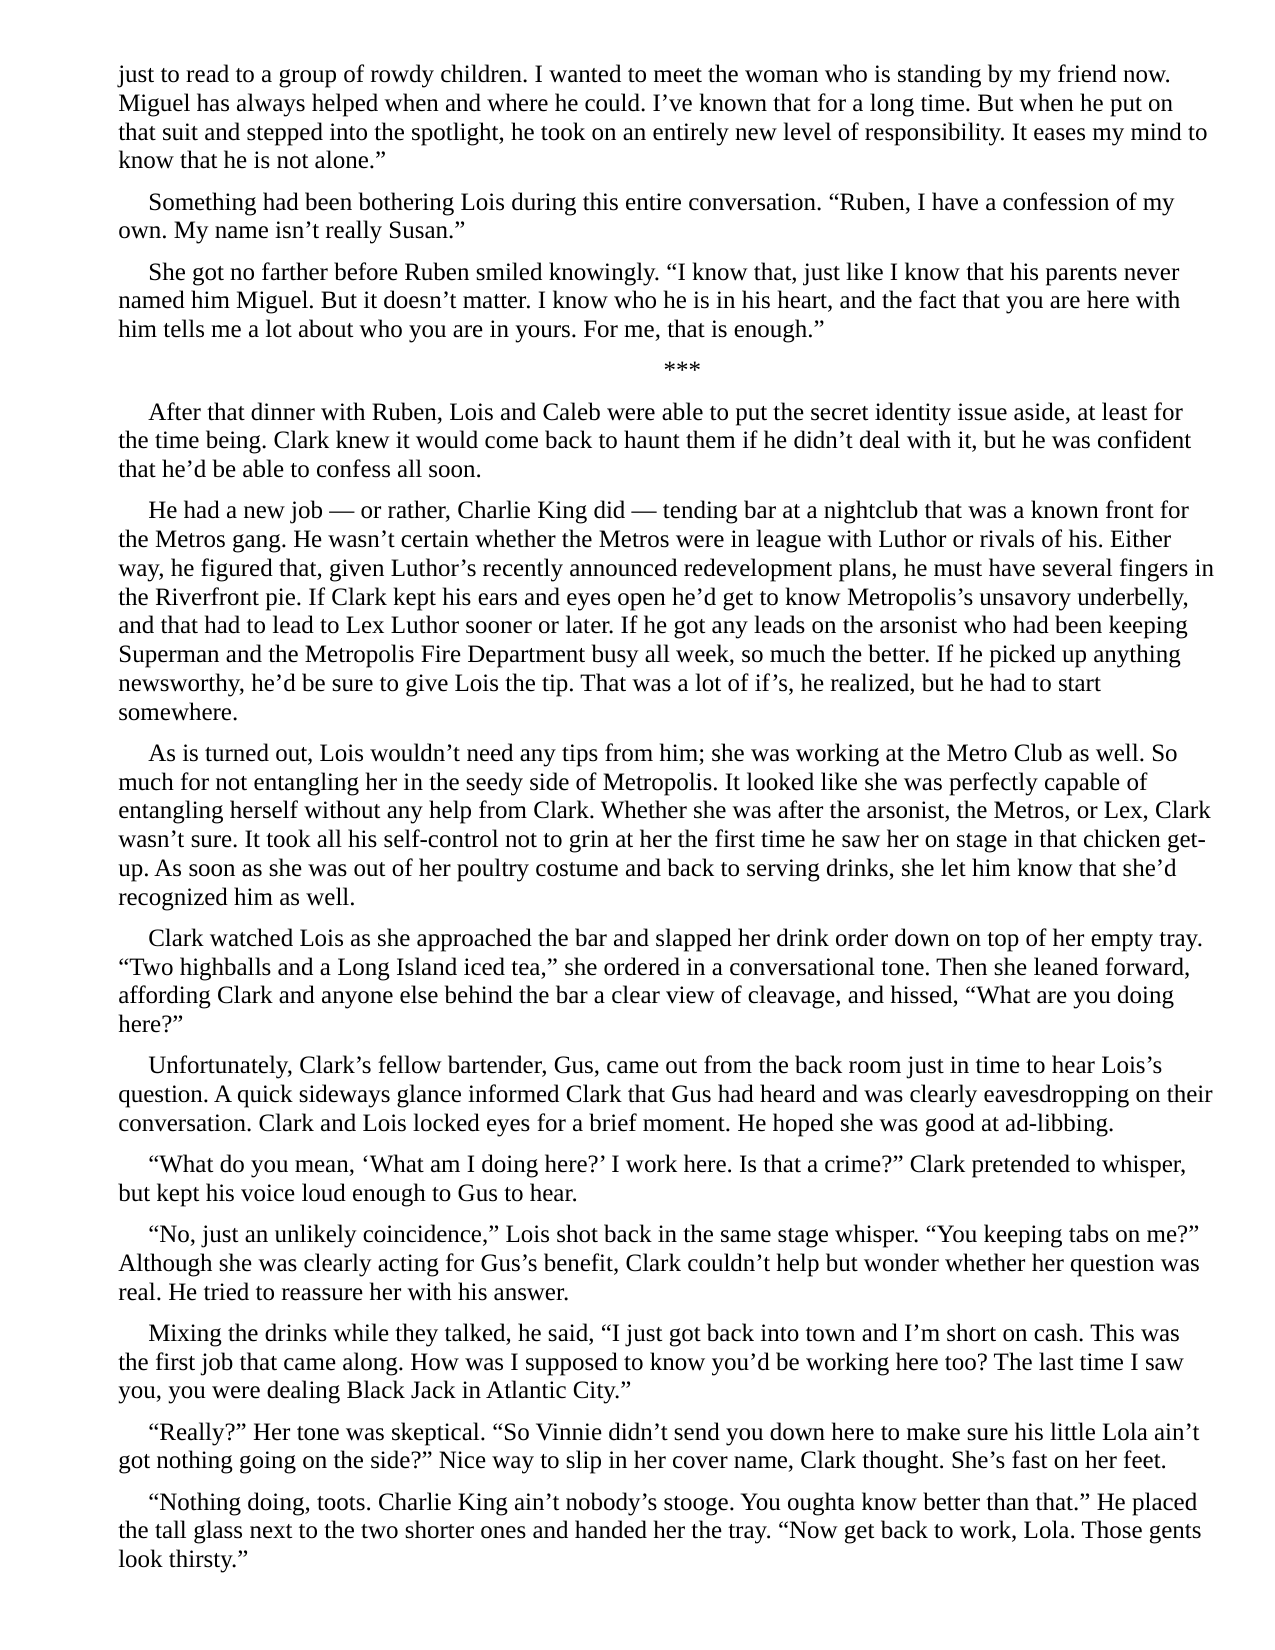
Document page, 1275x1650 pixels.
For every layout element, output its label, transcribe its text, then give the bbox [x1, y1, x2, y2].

text “Nothing doing, toots. Charlie King ain’t nobody’s stooge. You oughta know better than that.” He placed the tall glass next to the two shorter ones and handed her the tray. “Now get back to work, Lola. Those gents look thirsty.” [118, 1487, 1216, 1573]
text She got no farther before Ruben smiled knowingly. “I know that, just like I know that his parents never named him Miguel. But it doesn’t matter. I know who he is in his heart, and the fact that you are here with him tells me a lot about who you are in yours. For me, that is enough.” [118, 257, 1216, 343]
text Something had been bothering Lois during this entire conversation. “Ruben, I have a confession of my own. My name isn’t really Susan.” [118, 187, 1216, 244]
text He had a new job — or rather, Charlie King did — tending bar at a nightclub that was a known front for the Metros gang. He wasn’t certain whether the Metros were in league with Luthor or rivals of his. Either way, he figured that, given Luthor’s recently announced redevelopment plans, he must have several fingers in the Riverfront pie. If Clark kept his ears and eyes open he’d get to know Metropolis’s unsavory underbelly, and that had to lead to Lex Luthor sooner or later. If he got any leads on the arsonist who had been keeping Superman and the Metropolis Fire Department busy all week, so much the better. If he picked up anything newsworthy, he’d be sure to give Lois the tip. That was a lot of if’s, he realized, but he had to start somewhere. [118, 495, 1216, 725]
text After that dinner with Ruben, Lois and Caleb were able to put the secret identity issue aside, at least for the time being. Clark knew it would come back to haunt them if he didn’t deal with it, but he was confident that he’d be able to confess all soon. [118, 397, 1216, 483]
text *** [118, 355, 1216, 384]
text “What do you mean, ‘What am I doing here?’ I work here. Is that a crime?” Clark pretended to whisper, but kept his voice loud enough to Gus to hear. [118, 1149, 1216, 1207]
text Unfortunately, Clark’s fellow bartender, Gus, came out from the back room just in time to hear Lois’s question. A quick sideways glance informed Clark that Gus had heard and was clearly eavesdropping on their conversation. Clark and Lois locked eyes for a brief moment. He hoped she was good at ad-libbing. [118, 1050, 1216, 1137]
text “Really?” Her tone was skeptical. “So Vinnie didn’t send you down here to make sure his little Lola ain’t got nothing going on the side?” Nice way to slip in her cover name, Clark thought. She’s fast on her feet. [118, 1417, 1216, 1474]
text just to read to a group of rowdy children. I wanted to meet the woman who is standing by my friend now. Miguel has always helped when and where he could. I’ve known that for a long time. But when he put on that suit and stepped into the spotlight, he took on an entirely new level of responsibility. It eases my mind to know that he is not alone.” [118, 59, 1216, 174]
text Clark watched Lois as she approached the bar and slapped her drink order down on top of her empty tray. “Two highballs and a Long Island iced tea,” she ordered in a conversational tone. Then she leaned forward, affording Clark and anyone else behind the bar a clear view of cleavage, and hissed, “What are you doing here?” [118, 923, 1216, 1038]
text Mixing the drinks while they talked, he said, “I just got back into town and I’m short on cash. This was the first job that came along. How was I supposed to know you’d be working here too? The last time I saw you, you were dealing Black Jack in Atlantic City.” [118, 1318, 1216, 1404]
text As is turned out, Lois wouldn’t need any tips from him; she was working at the Metro Club as well. So much for not entangling her in the seedy side of Metropolis. It looked like she was perfectly capable of entangling herself without any help from Clark. Whether she was after the arsonist, the Metros, or Lex, Clark wasn’t sure. It took all his self-control not to grin at her the first time he saw her on stage in that chicken get-up. As soon as she was out of her poultry costume and back to serving drinks, she let him know that she’d recognized him as well. [118, 738, 1216, 910]
text “No, just an unlikely coincidence,” Lois shot back in the same stage whisper. “You keeping tabs on me?” Although she was clearly acting for Gus’s benefit, Clark couldn’t help but wonder whether her question was real. He tried to reassure her with his answer. [118, 1219, 1216, 1305]
